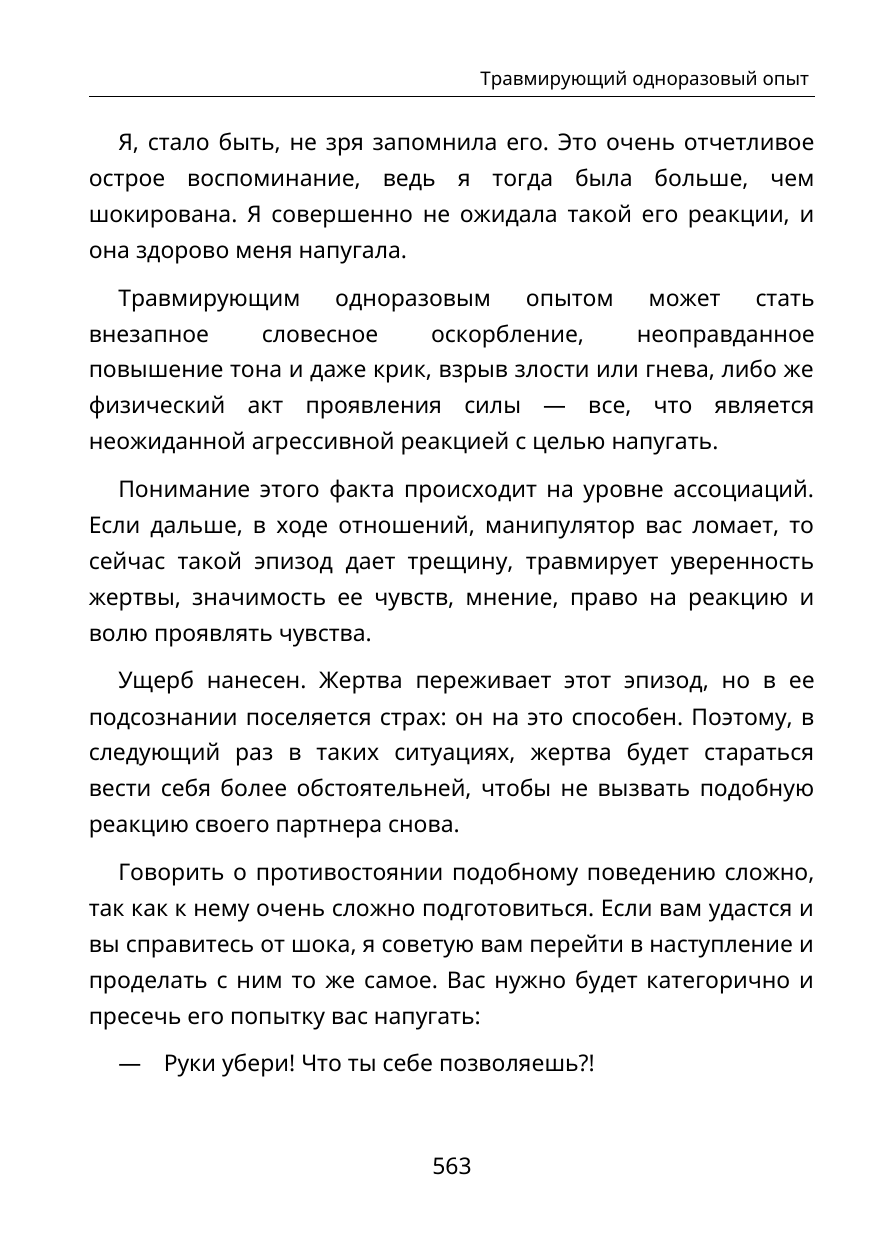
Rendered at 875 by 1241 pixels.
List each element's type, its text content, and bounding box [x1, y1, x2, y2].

text Я, стало быть, не зря запомнила его. Это очень отчетливое острое воспоминание, ведь я тогда была больше, чем шокирована. Я совершенно не ожидала такой его реакции, и она здорово меня напугала. [88, 126, 815, 265]
list Руки убери! Что ты себе позволяешь?! [88, 1047, 815, 1079]
text Понимание этого факта происходит на уровне ассоциаций. Если дальше, в ходе отношений, манипулятор вас ломает, то сейчас такой эпизод дает трещину, травмирует уверенность жертвы, значимость ее чувств, мнение, право на реакцию и волю проявлять чувства. [88, 473, 815, 648]
text Говорить о противостоянии подобному поведению сложно, так как к нему очень сложно подготовиться. Если вам удастся и вы справитесь от шока, я советую вам перейти в наступление и проделать с ним то же самое. Вас нужно будет категорично и пресечь его попытку вас напугать: [88, 856, 815, 1031]
text Ущерб нанесен. Жертва переживает этот эпизод, но в ее подсознании поселяется страх: он на это способен. Поэтому, в следующий раз в таких ситуациях, жертва будет стараться вести себя более обстоятельней, чтобы не вызвать подобную реакцию своего партнера снова. [88, 664, 815, 839]
text Травмирующим одноразовым опытом может стать внезапное словесное оскорбление, неоправданное повышение тона и даже крик, взрыв злости или гнева, либо же физический акт проявления силы — все, что является неожиданной агрессивной реакцией с целью напугать. [88, 282, 815, 457]
